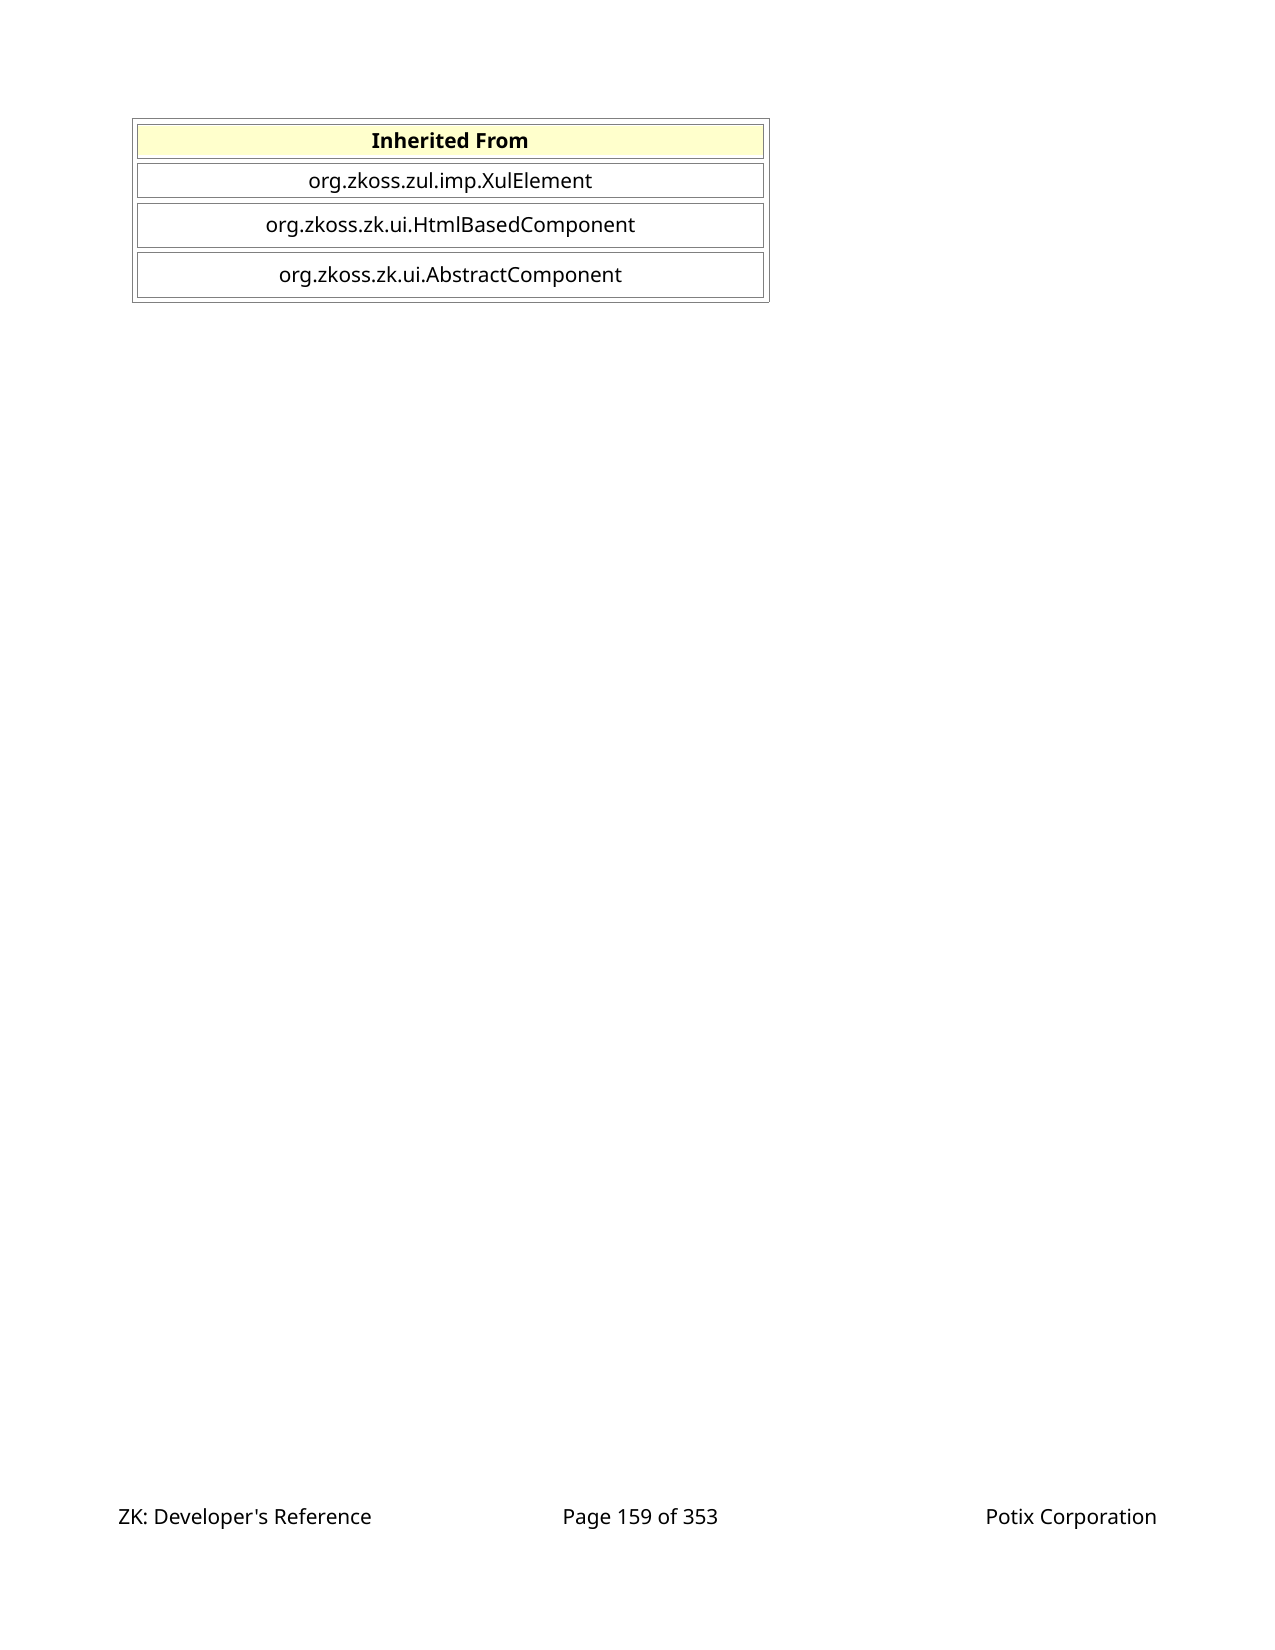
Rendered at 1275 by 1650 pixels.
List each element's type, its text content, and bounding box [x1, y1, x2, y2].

table_cell org.zkoss.zk.ui.HtmlBasedComponent [134, 197, 766, 247]
table_cell org.zkoss.zk.ui.AbstractComponent [134, 247, 766, 297]
table_header Inherited From [134, 119, 766, 158]
table_cell org.zkoss.zul.imp.XulElement [134, 158, 766, 197]
